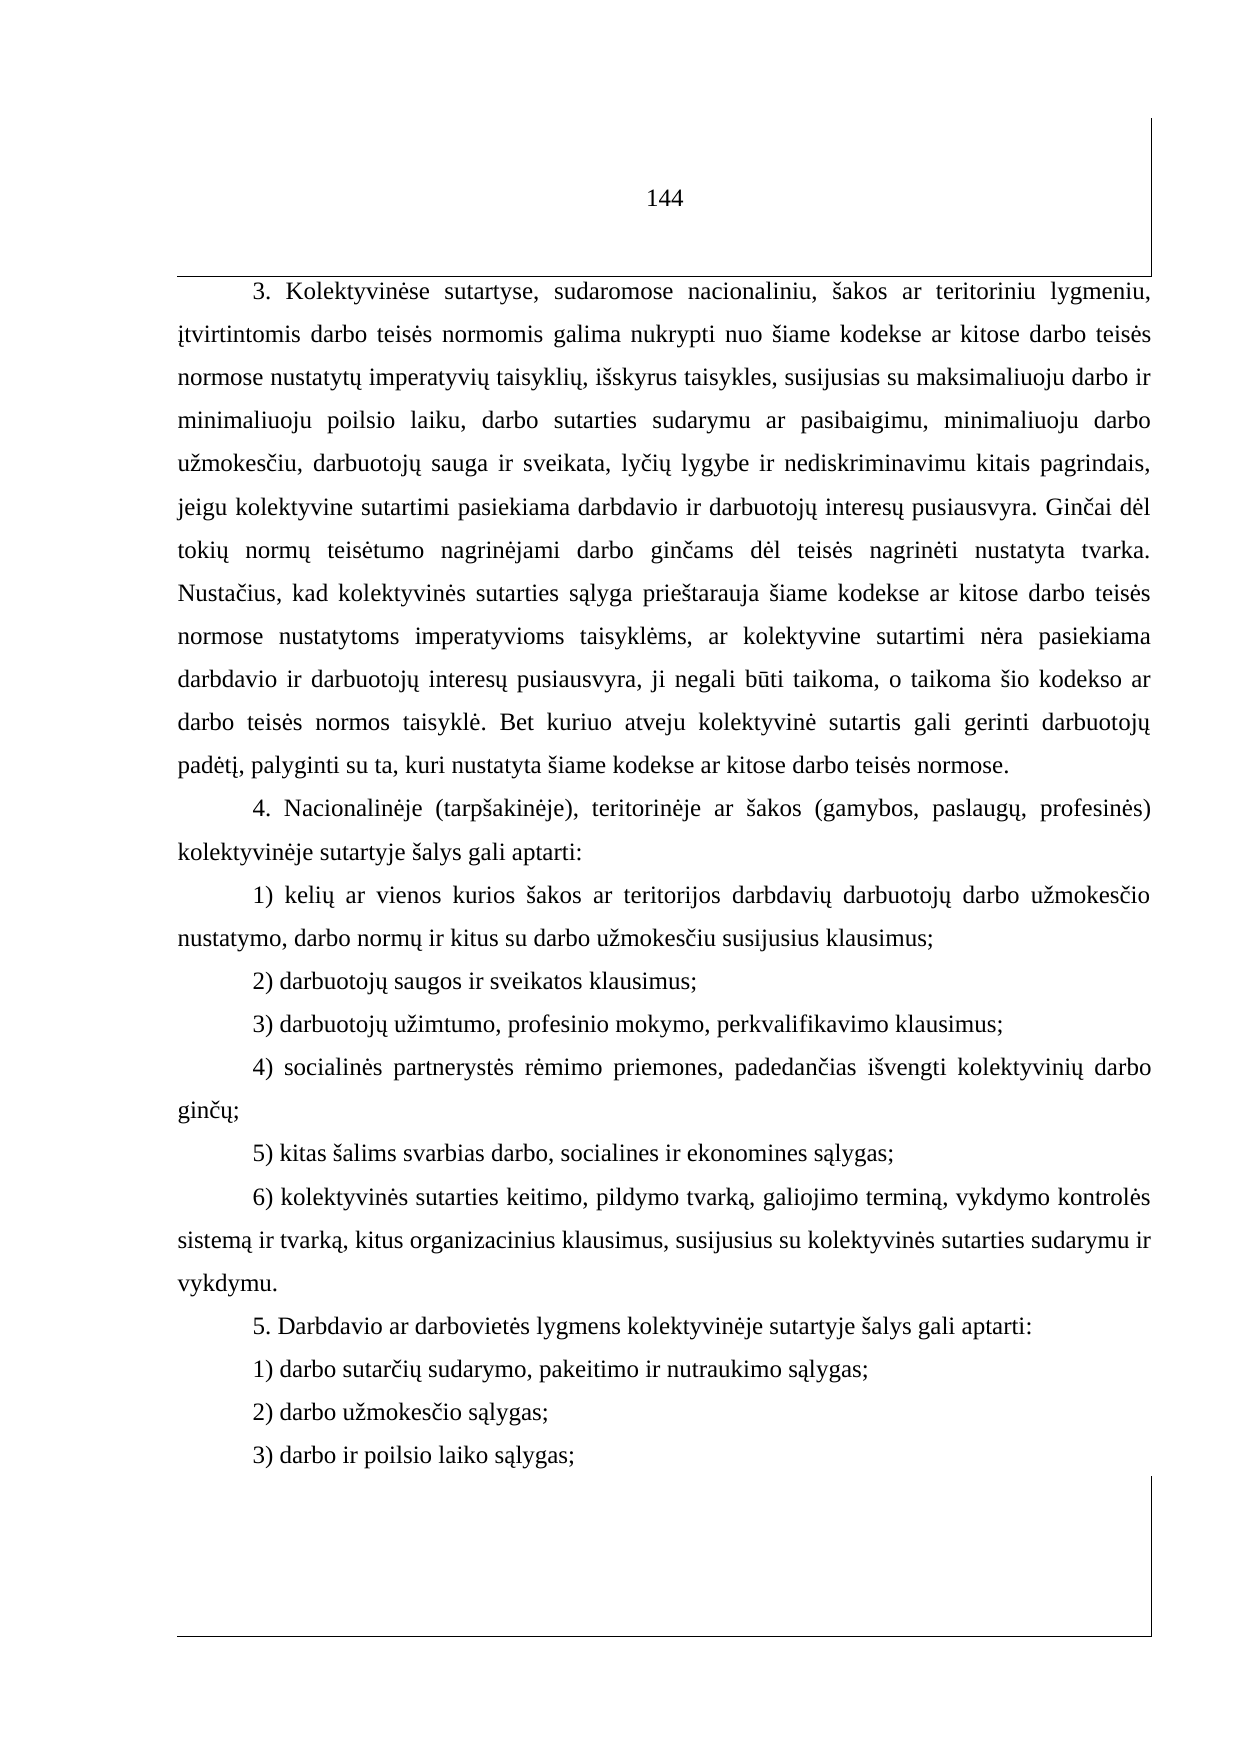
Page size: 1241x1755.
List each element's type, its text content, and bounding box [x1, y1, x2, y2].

text 2) darbuotojų saugos ir sveikatos klausimus; [177, 966, 1152, 995]
text 1) darbo sutarčių sudarymo, pakeitimo ir nutraukimo sąlygas; [177, 1354, 1152, 1383]
text 3) darbo ir poilsio laiko sąlygas; [177, 1440, 1152, 1469]
text 4) socialinės partnerystės rėmimo priemones, padedančias išvengti kolektyvinių darbo ginčų; [177, 1052, 1152, 1124]
text 6) kolektyvinės sutarties keitimo, pildymo tvarką, galiojimo terminą, vykdymo kontrolės sistemą ir tvarką, kitus organizacinius klausimus, susijusius su kolektyvinės sutarties sudarymu ir vykdymu. [177, 1182, 1152, 1297]
text 2) darbo užmokesčio sąlygas; [177, 1397, 1152, 1426]
text 4. Nacionalinėje (tarpšakinėje), teritorinėje ar šakos (gamybos, paslaugų, profesinės) kolektyvinėje sutartyje šalys gali aptarti: [177, 793, 1152, 865]
text 3. Kolektyvinėse sutartyse, sudaromose nacionaliniu, šakos ar teritoriniu lygmeniu, įtvirtintomis darbo teisės normomis galima nukrypti nuo šiame kodekse ar kitose darbo teisės normose nustatytų imperatyvių taisyklių, išskyrus taisykles, susijusias su maksimaliuoju darbo ir minimaliuoju poilsio laiku, darbo sutarties sudarymu ar pasibaigimu, minimaliuoju darbo užmokesčiu, darbuotojų sauga ir sveikata, lyčių lygybe ir nediskriminavimu kitais pagrindais, jeigu kolektyvine sutartimi pasiekiama darbdavio ir darbuotojų interesų pusiausvyra. Ginčai dėl tokių normų teisėtumo nagrinėjami darbo ginčams dėl teisės nagrinėti nustatyta tvarka. Nustačius, kad kolektyvinės sutarties sąlyga prieštarauja šiame kodekse ar kitose darbo teisės normose nustatytoms imperatyvioms taisyklėms, ar kolektyvine sutartimi nėra pasiekiama darbdavio ir darbuotojų interesų pusiausvyra, ji negali būti taikoma, o taikoma šio kodekso ar darbo teisės normos taisyklė. Bet kuriuo atveju kolektyvinė sutartis gali gerinti darbuotojų padėtį, palyginti su ta, kuri nustatyta šiame kodekse ar kitose darbo teisės normose. [177, 276, 1152, 779]
text 5. Darbdavio ar darbovietės lygmens kolektyvinėje sutartyje šalys gali aptarti: [177, 1311, 1152, 1340]
text 3) darbuotojų užimtumo, profesinio mokymo, perkvalifikavimo klausimus; [177, 1009, 1152, 1038]
text 5) kitas šalims svarbias darbo, socialines ir ekonomines sąlygas; [177, 1138, 1152, 1167]
text 1) kelių ar vienos kurios šakos ar teritorijos darbdavių darbuotojų darbo užmokesčio nustatymo, darbo normų ir kitus su darbo užmokesčiu susijusius klausimus; [177, 880, 1152, 952]
